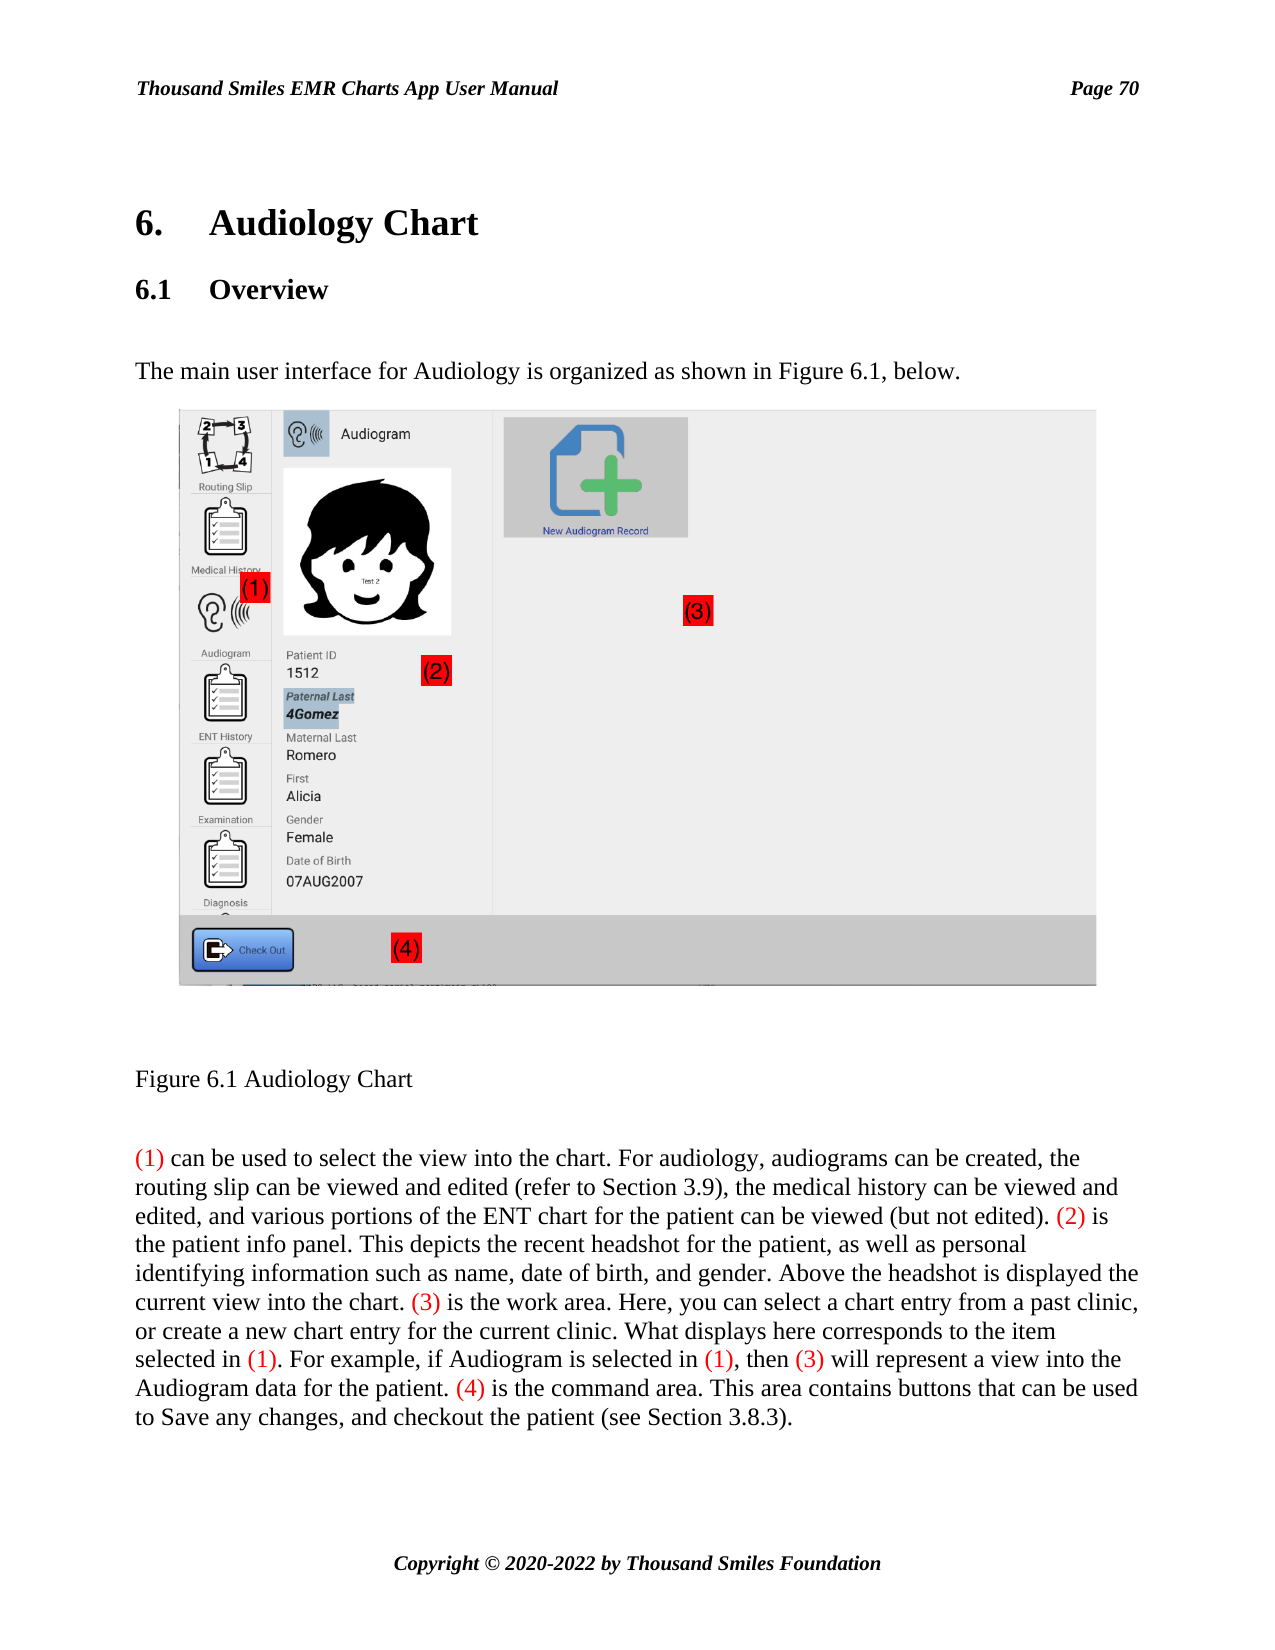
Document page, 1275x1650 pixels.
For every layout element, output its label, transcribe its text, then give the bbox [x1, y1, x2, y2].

picture [178, 409, 1097, 986]
text (1) can be used to select the view into the chart. For audiology, audiograms can be created, the routing slip can be viewed and edited (refer to Section 3.9), the medical history can be viewed and edited, and various portions of the ENT chart for the patient can be viewed (but not edited). (2) is the patient info panel. This depicts the recent headshot for the patient, as well as personal identifying information such as name, date of birth, and gender. Above the headshot is displayed the current view into the chart. (3) is the work area. Here, you can select a chart entry from a past clinic, or create a new chart entry for the current clinic. What displays here corresponds to the item selected in (1). For example, if Audiogram is selected in (1), then (3) will represent a view into the Audiogram data for the patient. (4) is the command area. This area contains buttons that can be used to Save any changes, and checkout the patient (see Section 3.8.3). [135, 1143, 1140, 1431]
text Figure 6.1 Audiology Chart [135, 1064, 1140, 1093]
text The main user interface for Audiology is organized as shown in Figure 6.1, below. [135, 356, 1140, 384]
subtitle Overview [135, 272, 1140, 306]
subtitle Audiology Chart [135, 200, 1140, 243]
